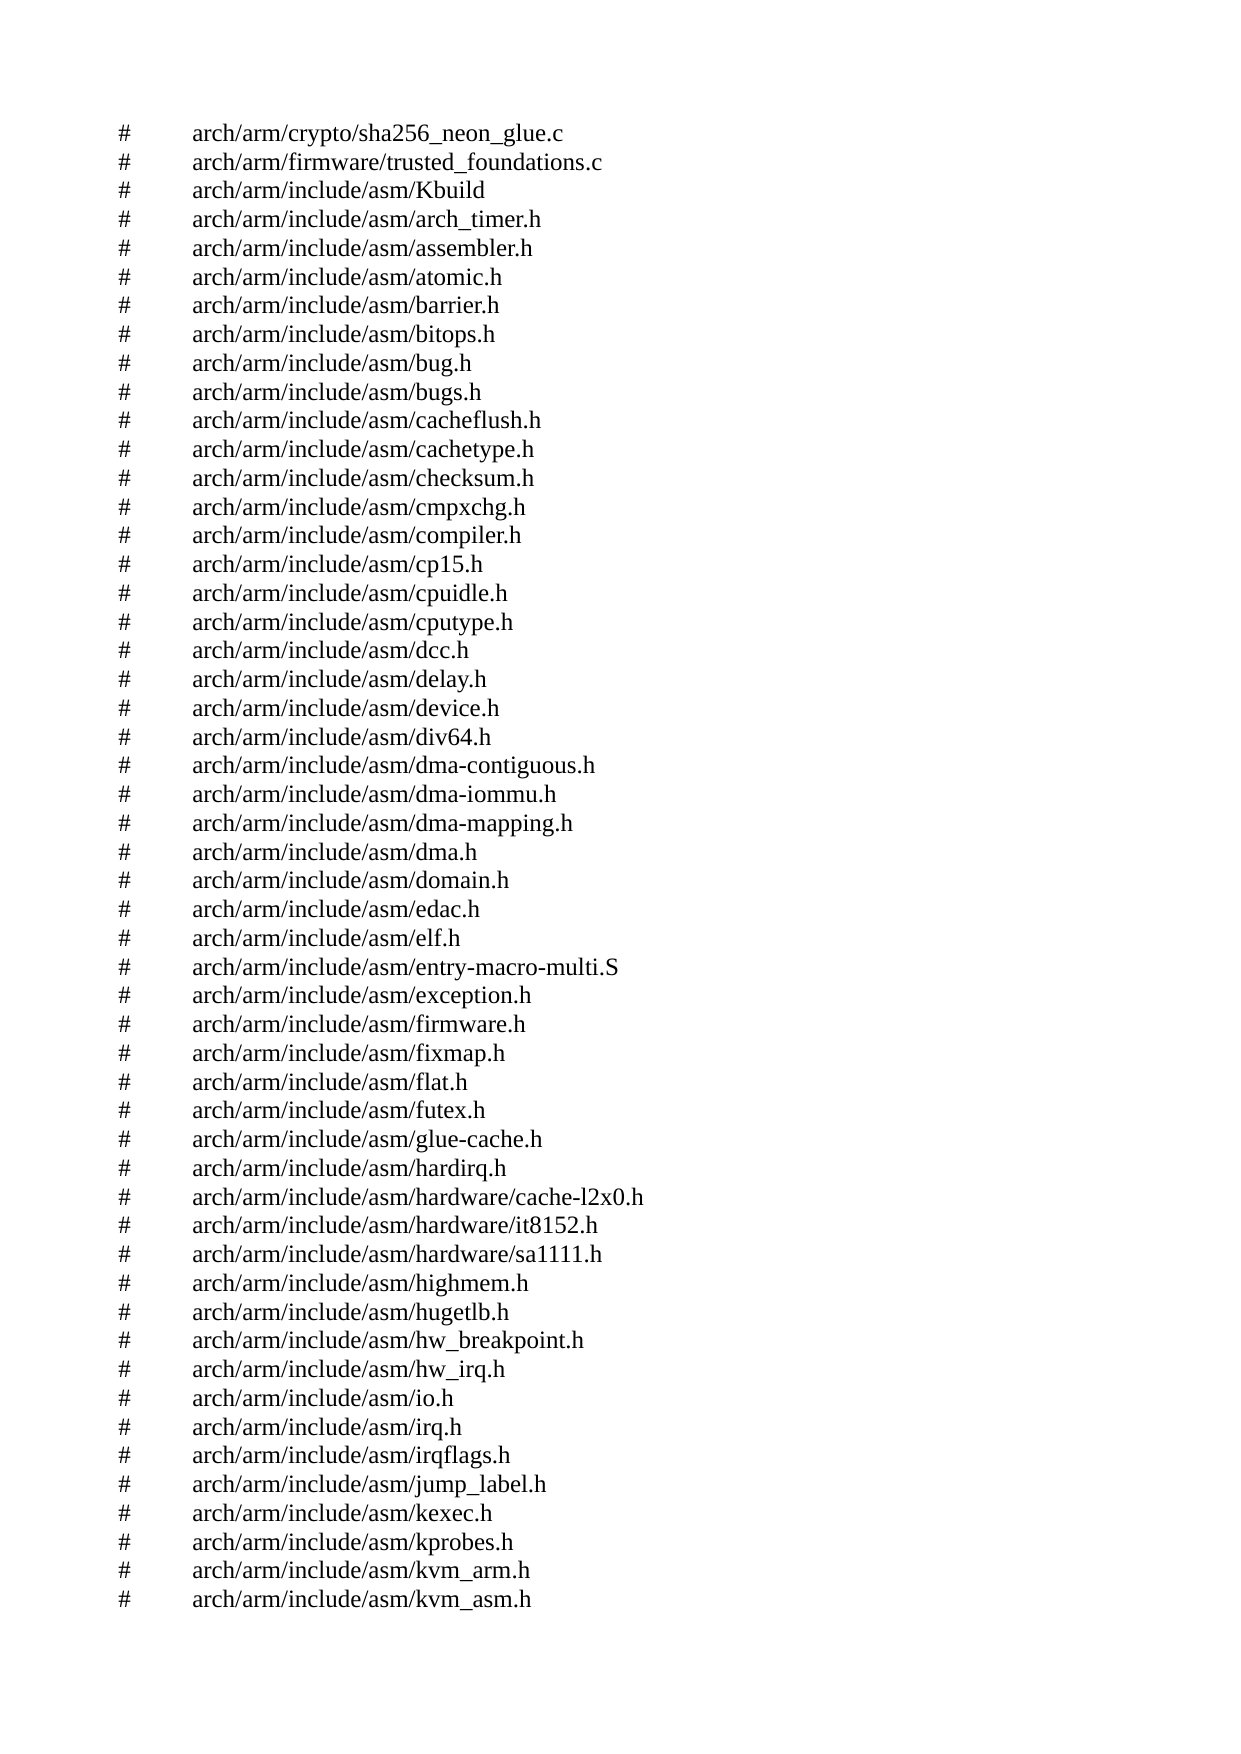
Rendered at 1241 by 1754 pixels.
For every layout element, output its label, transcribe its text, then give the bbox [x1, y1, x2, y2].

text # arch/arm/include/asm/irqflags.h [118, 1441, 1122, 1469]
text # arch/arm/include/asm/domain.h [118, 866, 1122, 894]
text # arch/arm/include/asm/dcc.h [118, 636, 1122, 664]
text # arch/arm/include/asm/hardware/cache-l2x0.h [118, 1182, 1122, 1211]
text # arch/arm/include/asm/bugs.h [118, 377, 1122, 406]
text # arch/arm/include/asm/dma-iommu.h [118, 779, 1122, 808]
text # arch/arm/include/asm/cacheflush.h [118, 406, 1122, 434]
text # arch/arm/include/asm/div64.h [118, 722, 1122, 751]
text # arch/arm/include/asm/arch_timer.h [118, 204, 1122, 233]
text # arch/arm/include/asm/dma-mapping.h [118, 808, 1122, 837]
text # arch/arm/include/asm/delay.h [118, 664, 1122, 693]
text # arch/arm/include/asm/checksum.h [118, 463, 1122, 492]
text # arch/arm/include/asm/io.h [118, 1383, 1122, 1412]
text # arch/arm/include/asm/compiler.h [118, 521, 1122, 549]
text # arch/arm/include/asm/edac.h [118, 894, 1122, 923]
text # arch/arm/include/asm/entry-macro-multi.S [118, 952, 1122, 981]
text # arch/arm/include/asm/exception.h [118, 981, 1122, 1009]
text # arch/arm/include/asm/hardware/sa1111.h [118, 1239, 1122, 1268]
text # arch/arm/include/asm/irq.h [118, 1412, 1122, 1441]
text # arch/arm/crypto/sha256_neon_glue.c [118, 118, 1122, 147]
text # arch/arm/include/asm/assembler.h [118, 233, 1122, 262]
text # arch/arm/include/asm/firmware.h [118, 1009, 1122, 1038]
text # arch/arm/include/asm/cmpxchg.h [118, 492, 1122, 521]
text # arch/arm/include/asm/barrier.h [118, 291, 1122, 319]
text # arch/arm/include/asm/dma.h [118, 837, 1122, 866]
text # arch/arm/include/asm/atomic.h [118, 262, 1122, 291]
text # arch/arm/include/asm/elf.h [118, 923, 1122, 952]
text # arch/arm/include/asm/kprobes.h [118, 1527, 1122, 1556]
text # arch/arm/include/asm/Kbuild [118, 176, 1122, 204]
text # arch/arm/include/asm/kvm_arm.h [118, 1556, 1122, 1584]
text # arch/arm/include/asm/bitops.h [118, 319, 1122, 348]
text # arch/arm/firmware/trusted_foundations.c [118, 147, 1122, 176]
text # arch/arm/include/asm/hw_breakpoint.h [118, 1326, 1122, 1354]
text # arch/arm/include/asm/jump_label.h [118, 1469, 1122, 1498]
text # arch/arm/include/asm/cp15.h [118, 549, 1122, 578]
text # arch/arm/include/asm/flat.h [118, 1067, 1122, 1096]
text # arch/arm/include/asm/glue-cache.h [118, 1124, 1122, 1153]
text # arch/arm/include/asm/fixmap.h [118, 1038, 1122, 1067]
text # arch/arm/include/asm/device.h [118, 693, 1122, 722]
text # arch/arm/include/asm/cachetype.h [118, 434, 1122, 463]
text # arch/arm/include/asm/kexec.h [118, 1498, 1122, 1527]
text # arch/arm/include/asm/hardirq.h [118, 1153, 1122, 1182]
text # arch/arm/include/asm/dma-contiguous.h [118, 751, 1122, 779]
text # arch/arm/include/asm/highmem.h [118, 1268, 1122, 1297]
text # arch/arm/include/asm/cpuidle.h [118, 578, 1122, 607]
text # arch/arm/include/asm/hw_irq.h [118, 1354, 1122, 1383]
text # arch/arm/include/asm/bug.h [118, 348, 1122, 377]
text # arch/arm/include/asm/hugetlb.h [118, 1297, 1122, 1326]
text # arch/arm/include/asm/cputype.h [118, 607, 1122, 636]
text # arch/arm/include/asm/kvm_asm.h [118, 1584, 1122, 1613]
text # arch/arm/include/asm/hardware/it8152.h [118, 1211, 1122, 1239]
text # arch/arm/include/asm/futex.h [118, 1096, 1122, 1124]
